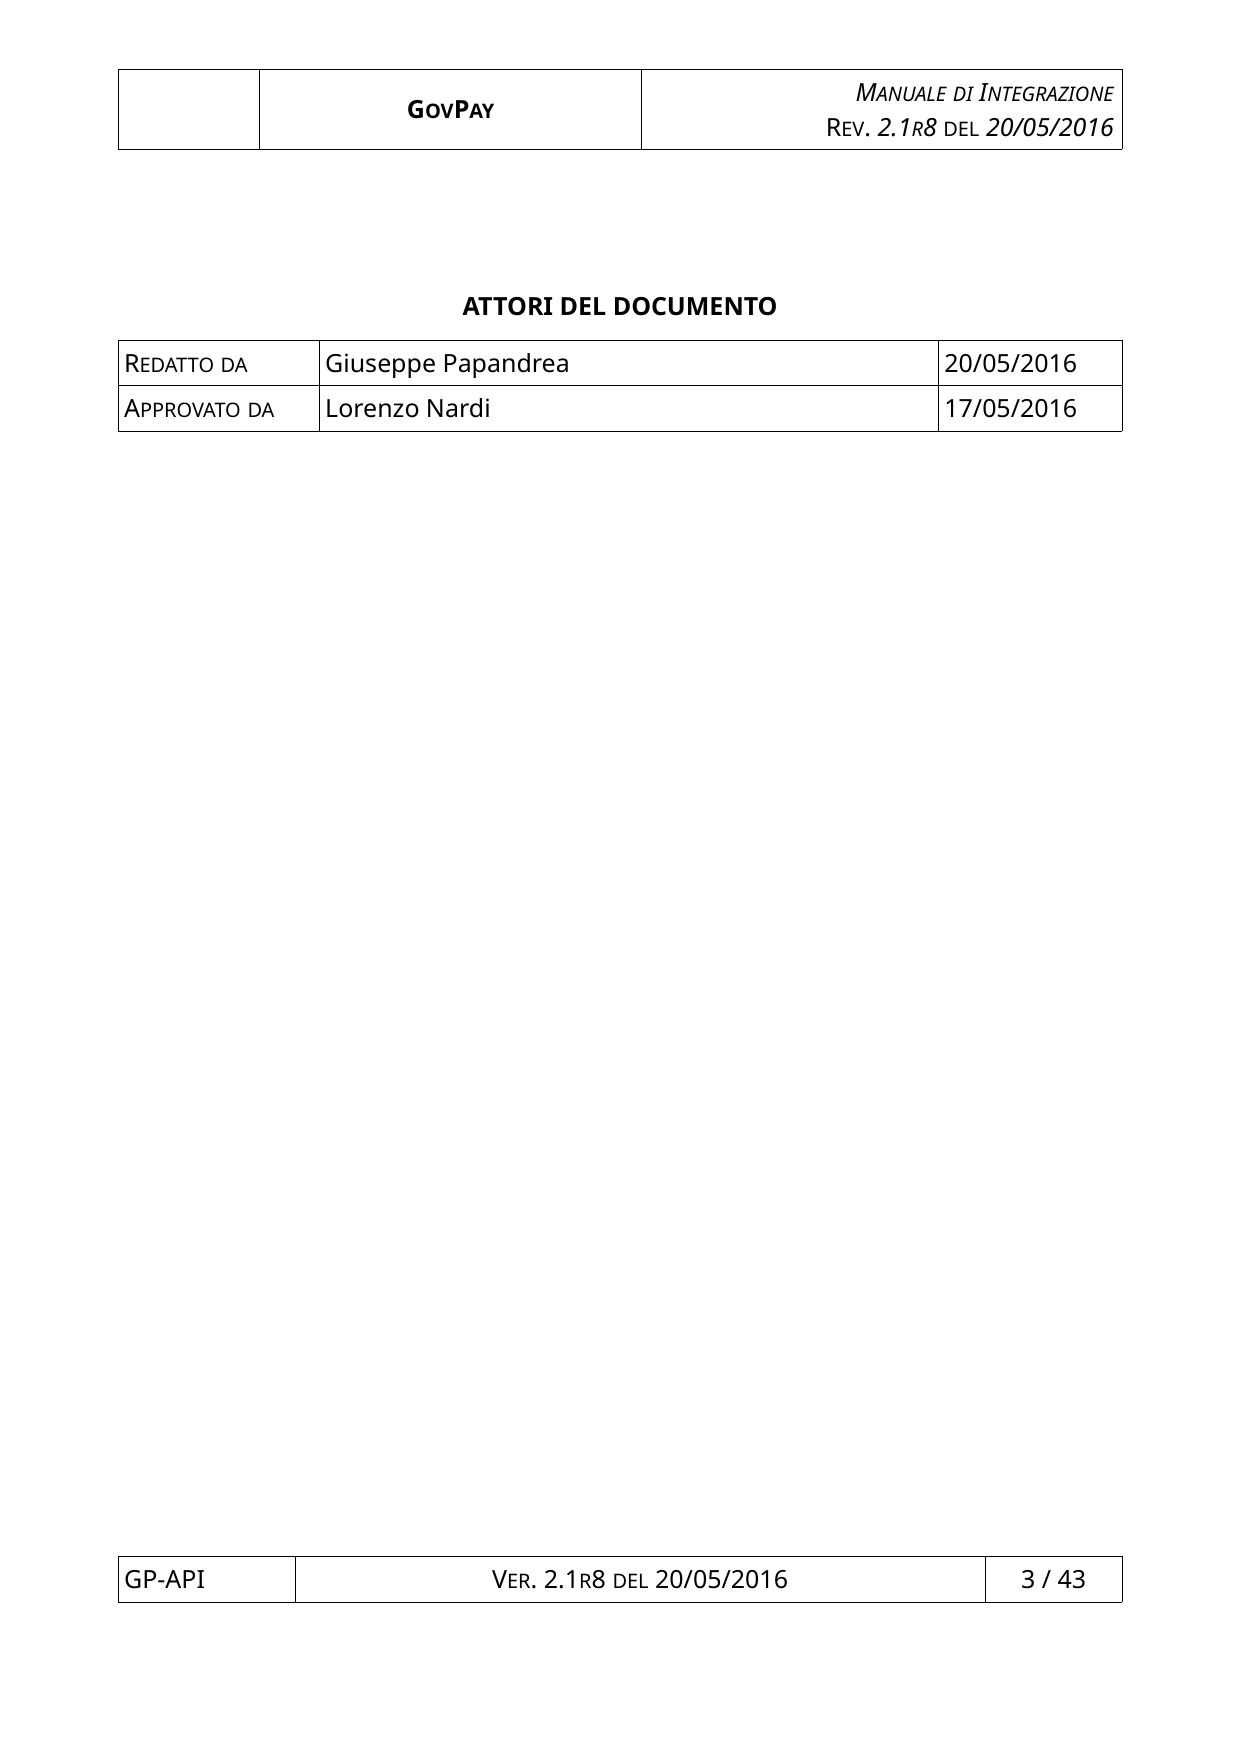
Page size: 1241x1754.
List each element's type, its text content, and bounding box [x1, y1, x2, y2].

table_header 20/05/2016 [939, 341, 1122, 385]
text ATTORI DEL DOCUMENTO [118, 288, 1122, 322]
table_cell Lorenzo Nardi [320, 386, 938, 431]
table_header Giuseppe Papandrea [320, 341, 938, 385]
table_cell 17/05/2016 [939, 386, 1122, 431]
table_header Redatto da [119, 341, 319, 385]
table_cell Approvato da [119, 386, 319, 431]
